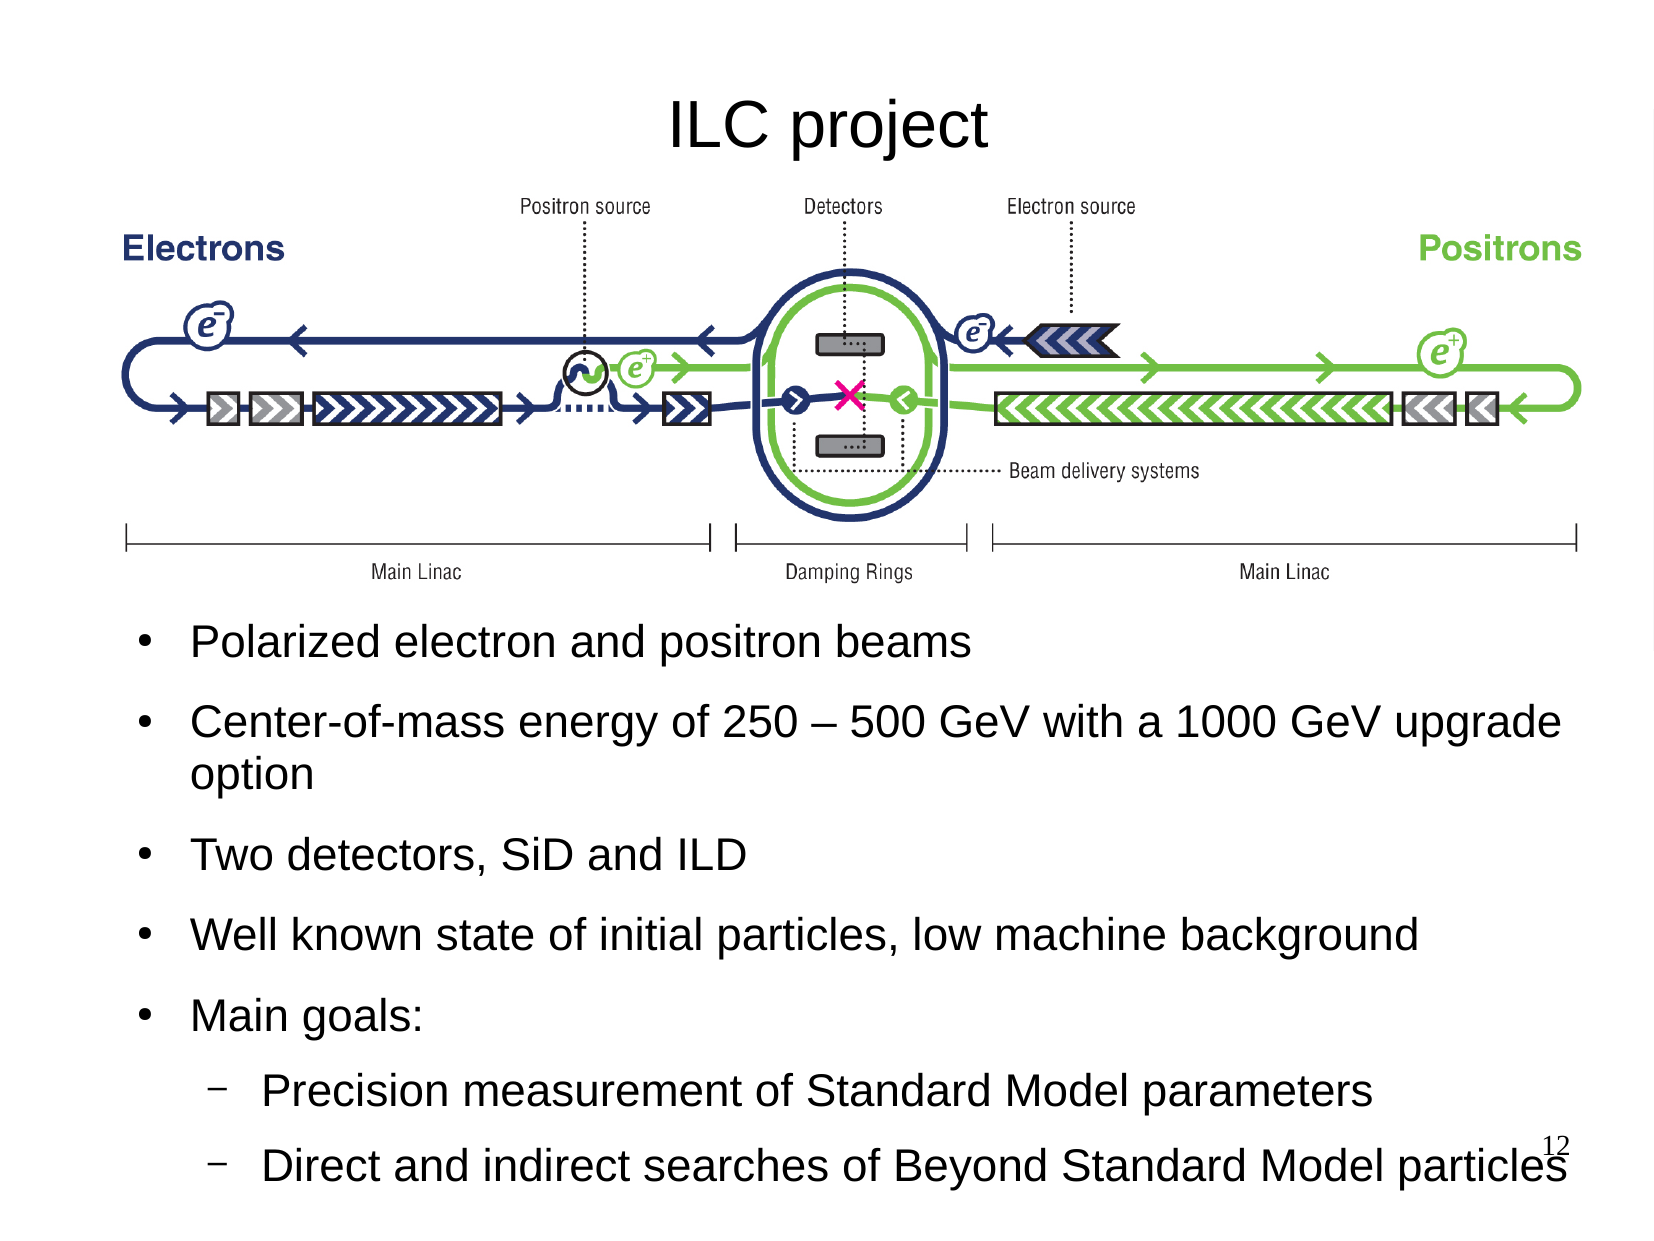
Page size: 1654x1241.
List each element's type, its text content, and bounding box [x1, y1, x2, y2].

list Polarized electron and positron beams Center-of-mass energy of 250 – 500 GeV with a 1000 GeV upgrade option Two detectors, SiD and ILD Well known state of initial particles, low machine background Main goals: Precision measurement of Standard Model parameters Direct and indirect searches of Beyond Standard Model particles [119, 615, 1619, 1217]
title ILC project [85, 52, 1571, 198]
picture [15, 109, 1654, 651]
